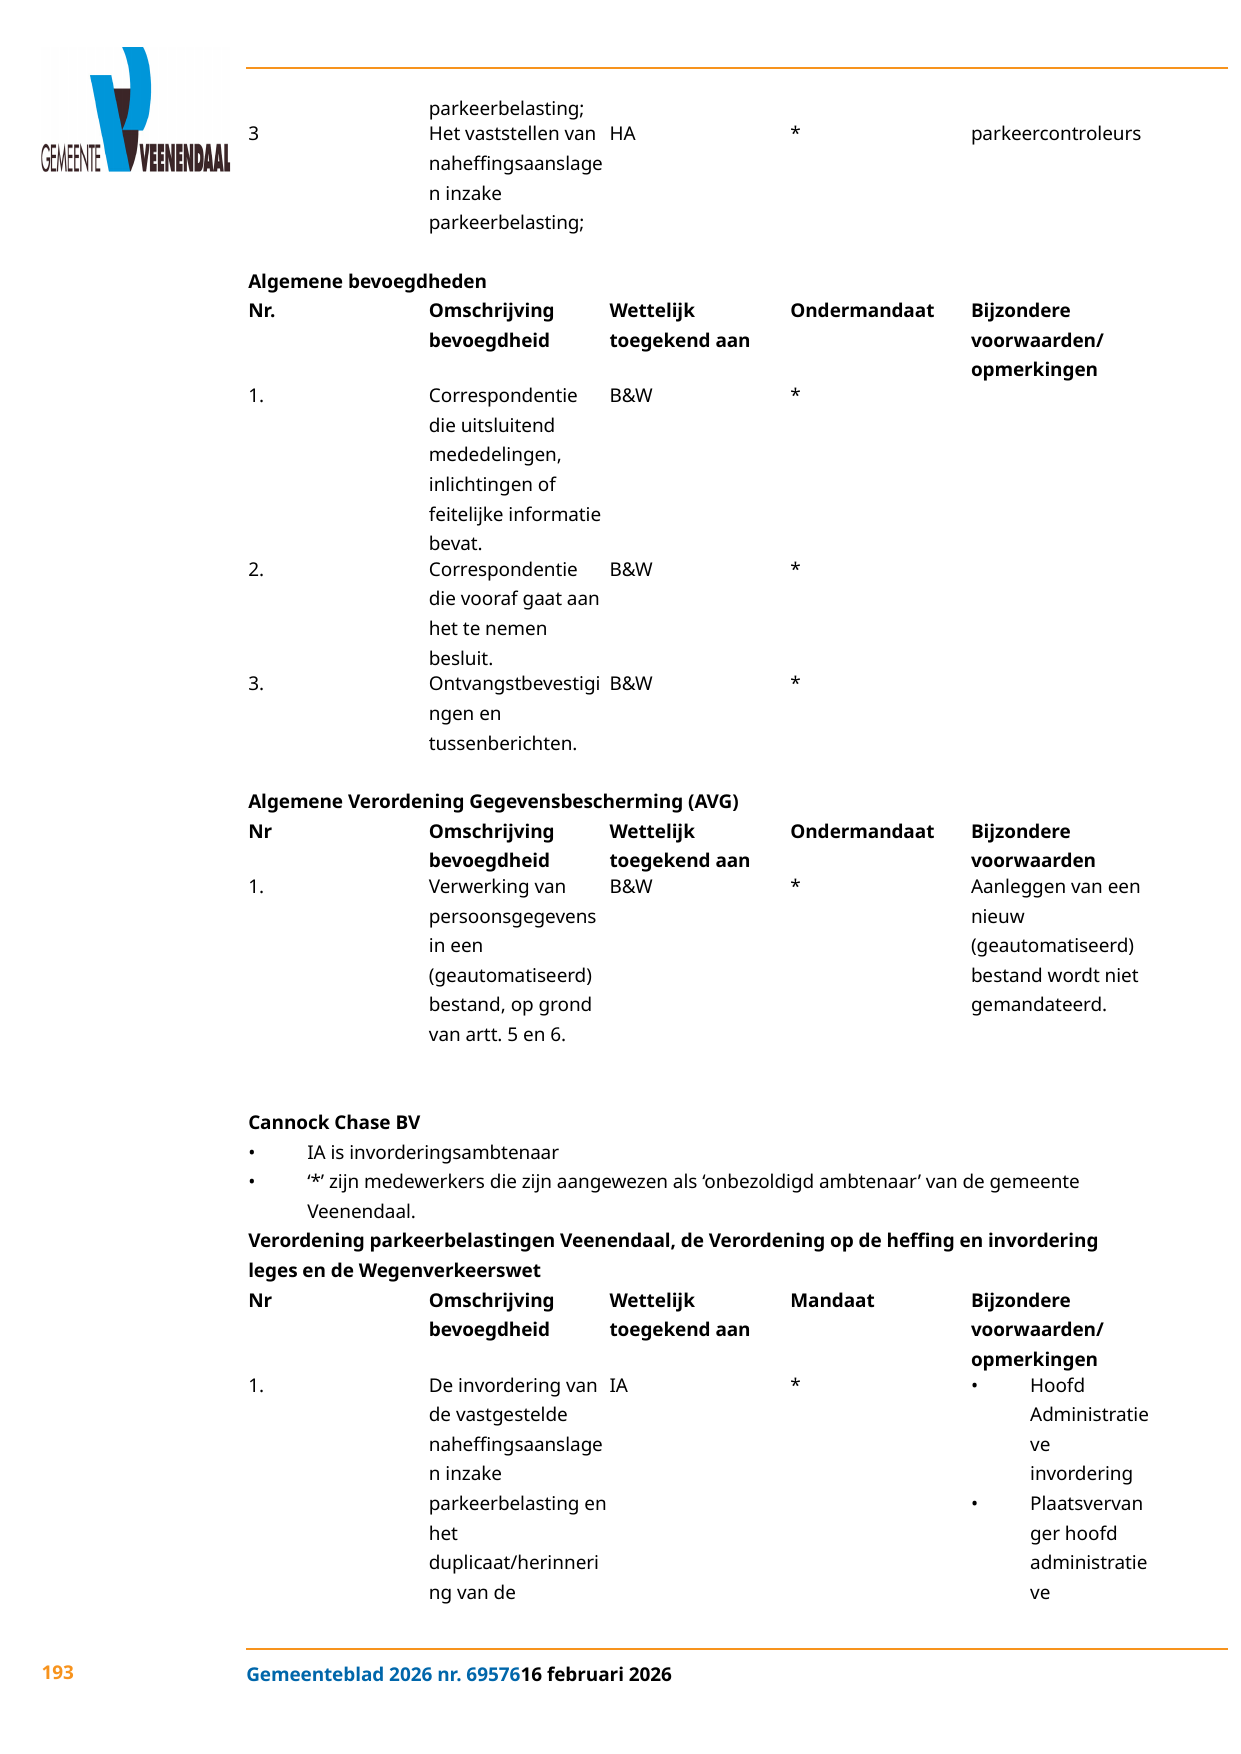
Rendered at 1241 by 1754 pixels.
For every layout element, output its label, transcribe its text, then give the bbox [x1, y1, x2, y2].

table_cell Aanleggen van een nieuw (geautomatiseerd) bestand wordt niet gemandateerd. [971, 873, 1152, 1047]
table_cell [971, 383, 1152, 556]
table_header Omschrijving bevoegdheid [429, 1287, 609, 1372]
table_cell 3 [248, 121, 429, 235]
table_cell [971, 95, 1152, 121]
table_cell B&W [609, 671, 790, 755]
table_header Bijzondere voorwaarden/ opmerkingen [971, 1287, 1152, 1372]
table_header Nr [248, 818, 429, 873]
table_cell [248, 95, 429, 121]
table_cell [248, 556, 429, 671]
text Verordening parkeerbelastingen Veenendaal, de Verordening op de heffing en invordering leges en de Wegenverkeerswet [248, 1228, 1152, 1283]
table_cell B&W [609, 873, 790, 1047]
table_cell Correspondentie die vooraf gaat aan het te nemen besluit. [429, 556, 609, 671]
table_cell Correspondentie die uitsluitend mededelingen, inlichtingen of feitelijke informatie bevat. [429, 383, 609, 556]
table_header Mandaat [790, 1287, 971, 1372]
table_header Ondermandaat [790, 818, 971, 873]
table_header Bijzondere voorwaarden [971, 818, 1152, 873]
table_cell B&W [609, 556, 790, 671]
table_cell [609, 95, 790, 121]
table_cell parkeerbelasting; [429, 95, 609, 121]
table_cell IA [609, 1372, 790, 1604]
table_cell B&W [609, 383, 790, 556]
table_cell [790, 95, 971, 121]
table_header Wettelijk toegekend aan [609, 1287, 790, 1372]
table_header Nr [248, 1287, 429, 1372]
table_cell Verwerking van persoonsgegevens in een (geautomatiseerd) bestand, op grond van artt. 5 en 6. [429, 873, 609, 1047]
table_cell Hoofd Administratieve invordering Plaatsvervanger hoofd administratieve [971, 1372, 1152, 1604]
table_cell [971, 671, 1152, 755]
table_cell [971, 556, 1152, 671]
table_header Wettelijk toegekend aan [609, 298, 790, 382]
text Algemene bevoegdheden [248, 268, 1152, 293]
table_cell [248, 383, 429, 556]
text Algemene Verordening Gegevensbescherming (AVG) [248, 788, 1152, 814]
table_cell * [790, 873, 971, 1047]
table_cell * [790, 1372, 971, 1604]
table_cell Ontvangstbevestigingen en tussenberichten. [429, 671, 609, 755]
table_cell 1. [248, 873, 429, 1047]
table_cell parkeercontroleurs [971, 121, 1152, 235]
table_header Omschrijving bevoegdheid [429, 818, 609, 873]
table_cell HA [609, 121, 790, 235]
table_cell [248, 1372, 429, 1604]
table_cell * [790, 121, 971, 235]
table_cell * [790, 556, 971, 671]
table_cell De invordering van de vastgestelde naheffingsaanslagen inzake parkeerbelasting en het duplicaat/herinnering van de [429, 1372, 609, 1604]
list IA is invorderingsambtenaar [248, 1139, 1152, 1164]
table_cell * [790, 671, 971, 755]
table_cell [248, 671, 429, 755]
table_header Wettelijk toegekend aan [609, 818, 790, 873]
picture [41, 47, 130, 172]
picture [123, 47, 231, 172]
table_cell * [790, 383, 971, 556]
table_header Nr. [248, 298, 429, 382]
table_header Bijzondere voorwaarden/ opmerkingen [971, 298, 1152, 382]
list ‘*’ zijn medewerkers die zijn aangewezen als ‘onbezoldigd ambtenaar’ van de gemeente Veenendaal. [248, 1168, 1152, 1224]
table_header Omschrijving bevoegdheid [429, 298, 609, 382]
table_cell Het vaststellen van naheffingsaanslagen inzake parkeerbelasting; [429, 121, 609, 235]
text Cannock Chase BV [248, 1109, 1152, 1135]
table_header Ondermandaat [790, 298, 971, 382]
